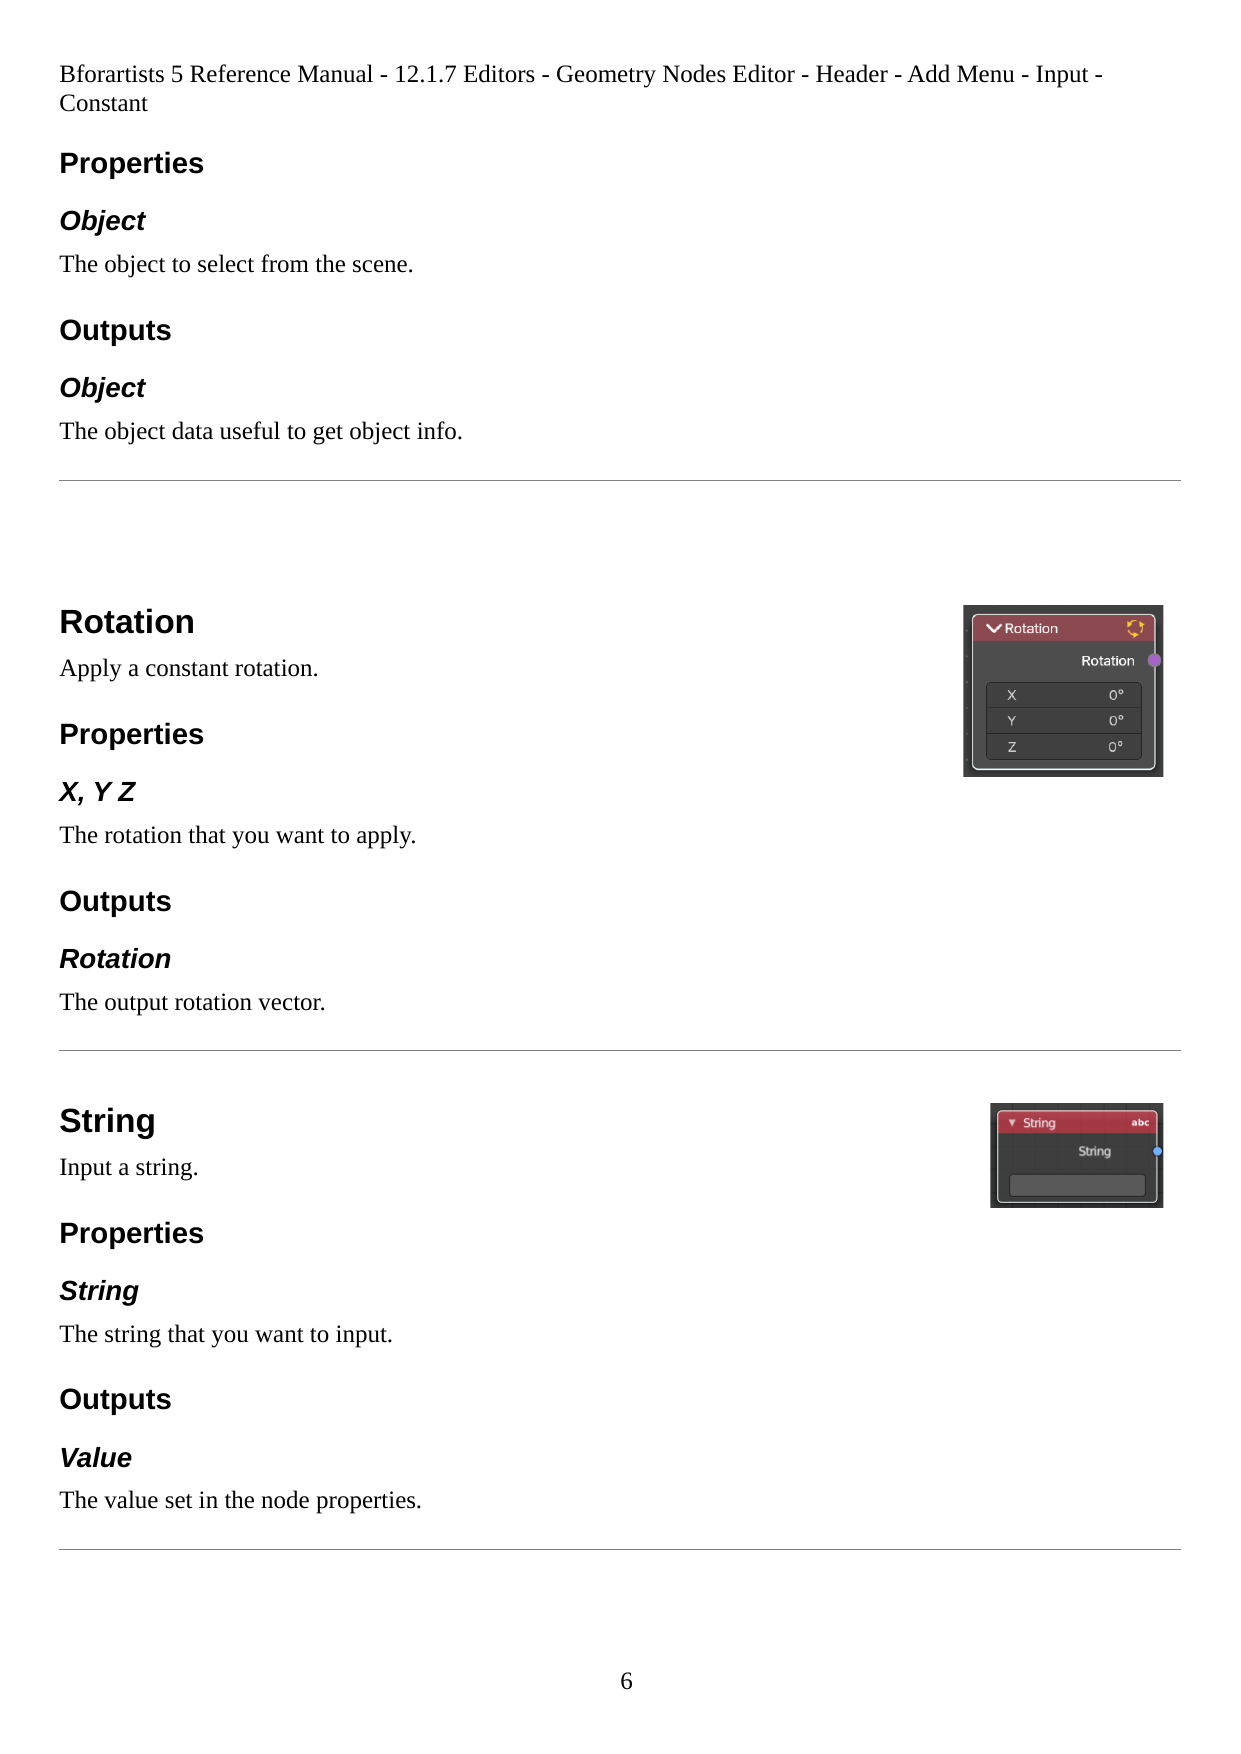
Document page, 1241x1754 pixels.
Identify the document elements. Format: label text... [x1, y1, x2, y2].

subtitle Properties [59, 717, 963, 751]
text [1164, 1152, 1181, 1181]
picture [990, 1103, 1164, 1208]
text The value set in the node properties. [59, 1485, 1181, 1514]
subtitle Rotation [59, 942, 1181, 974]
subtitle String [59, 1101, 1181, 1139]
subtitle Rotation [59, 602, 1181, 641]
subtitle Value [59, 1441, 1181, 1473]
text The output rotation vector. [59, 987, 1181, 1015]
subtitle Object [59, 372, 1181, 403]
text The rotation that you want to apply. [59, 820, 1181, 849]
subtitle Outputs [59, 313, 1181, 347]
text The object data useful to get object info. [59, 416, 1181, 445]
text Apply a constant rotation. [59, 653, 963, 682]
subtitle Outputs [59, 1382, 1181, 1416]
subtitle [1164, 717, 1181, 751]
subtitle Outputs [59, 883, 1181, 917]
text Input a string. [59, 1152, 990, 1181]
subtitle Properties [59, 1216, 1181, 1249]
subtitle Object [59, 205, 1181, 237]
subtitle X, Y Z [59, 776, 1181, 807]
text The object to select from the scene. [59, 249, 1181, 278]
picture [963, 605, 1164, 777]
subtitle String [59, 1274, 1181, 1306]
text The string that you want to input. [59, 1319, 1181, 1347]
subtitle Properties [59, 146, 1181, 180]
